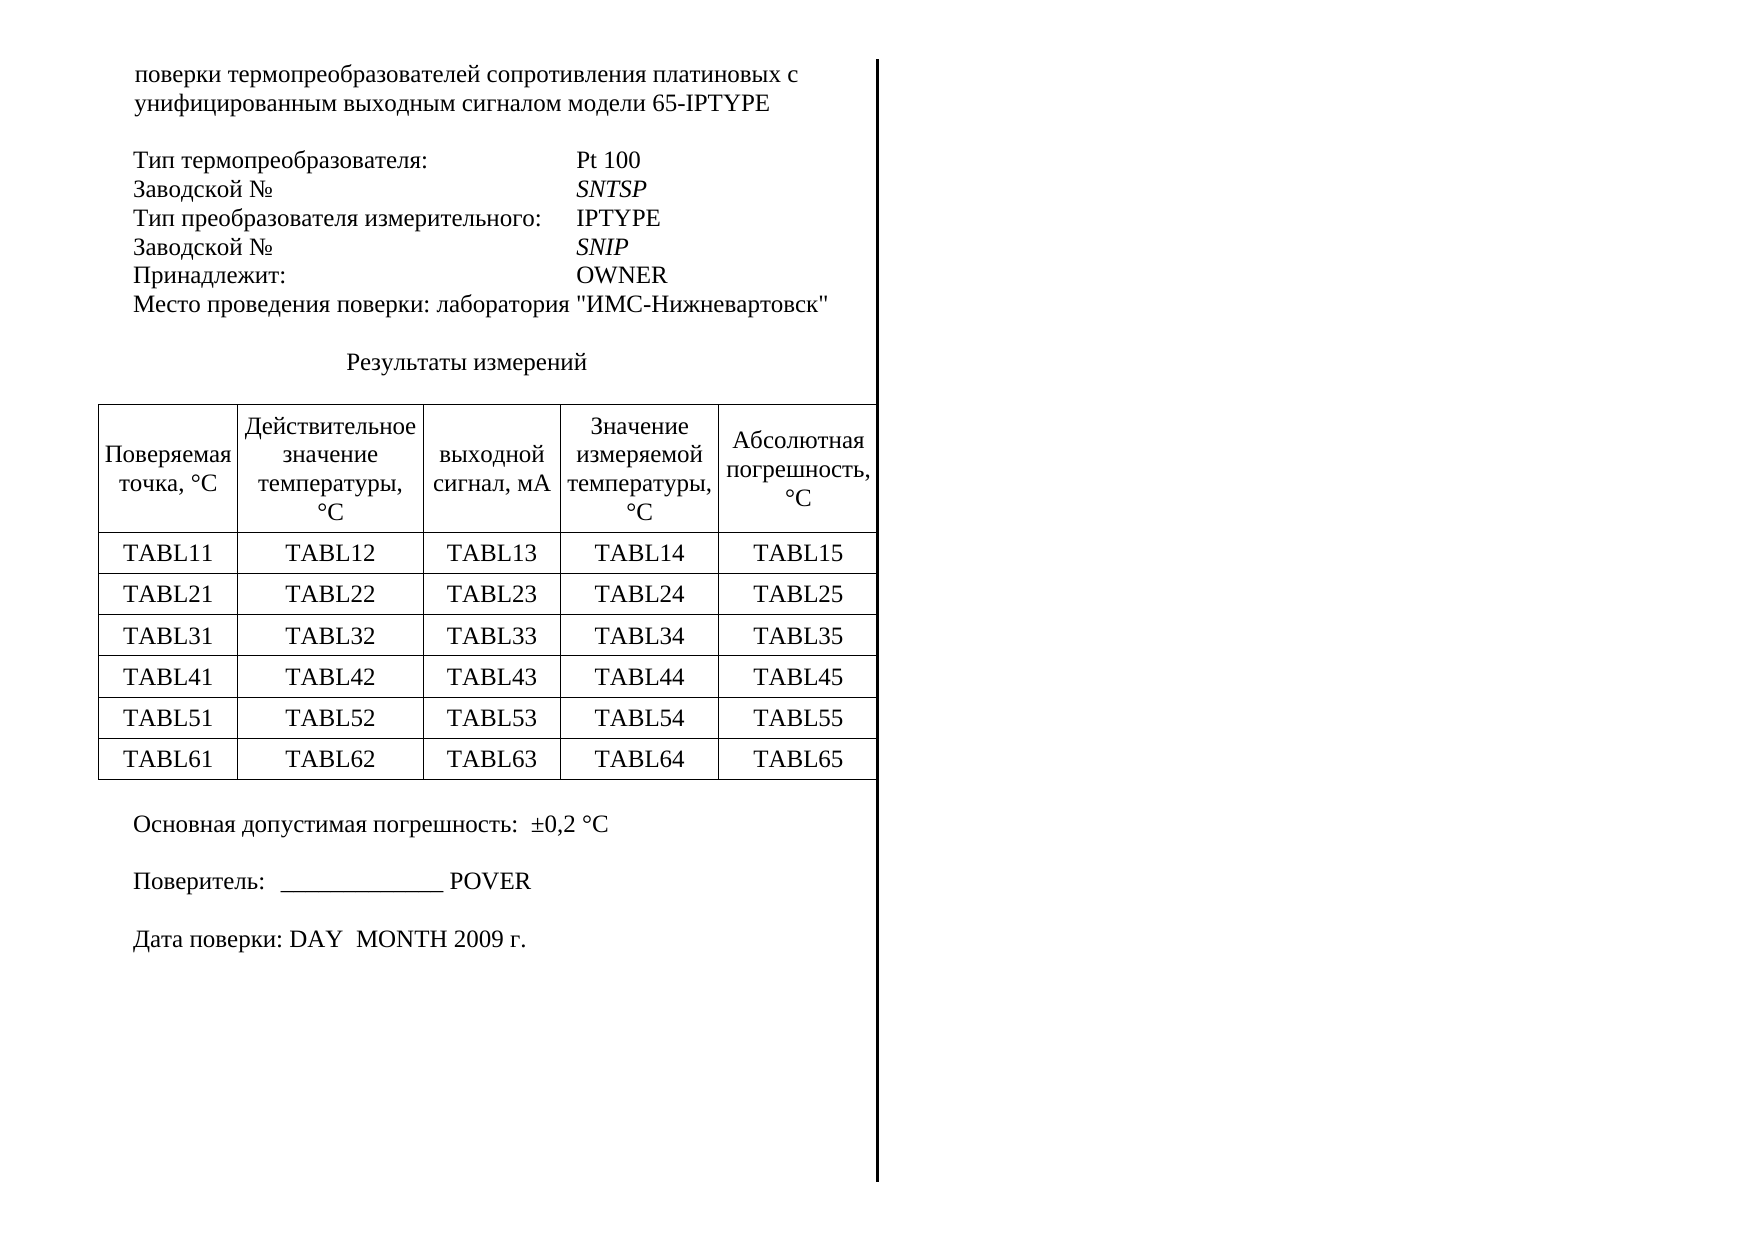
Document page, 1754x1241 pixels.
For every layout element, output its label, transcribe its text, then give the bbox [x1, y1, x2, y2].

table_cell TABL22 [238, 574, 423, 614]
table_cell TABL21 [99, 574, 237, 614]
table_cell TABL32 [238, 615, 423, 655]
text Принадлежит: OWNER [59, 260, 874, 289]
text Основная допустимая погрешность: ±0,2 °C [59, 809, 874, 838]
table_cell TABL11 [99, 533, 237, 573]
table_cell TABL41 [99, 656, 237, 697]
table_header Поверяемая точка, °C [99, 405, 237, 532]
table_cell TABL23 [424, 574, 560, 614]
table_cell TABL25 [719, 574, 876, 614]
table_header Действительное значение температуры, °C [238, 405, 423, 532]
table_cell TABL12 [238, 533, 423, 573]
table_cell TABL34 [561, 615, 718, 655]
table_cell TABL55 [719, 698, 876, 738]
table_cell TABL44 [561, 656, 718, 697]
table_cell TABL53 [424, 698, 560, 738]
table_cell TABL33 [424, 615, 560, 655]
text Поверитель: _____________ POVER [59, 866, 874, 895]
table_header Значение измеряемой температуры, °C [561, 405, 718, 532]
table_cell TABL31 [99, 615, 237, 655]
table_cell TABL52 [238, 698, 423, 738]
table_cell TABL65 [719, 739, 876, 779]
table_cell TABL64 [561, 739, 718, 779]
table_cell TABL51 [99, 698, 237, 738]
text Тип термопреобразователя: Pt 100 [59, 145, 874, 174]
text Дата поверки: DAY MONTH 2009 г. [59, 924, 874, 981]
table_cell TABL24 [561, 574, 718, 614]
table_cell TABL61 [99, 739, 237, 779]
table_cell TABL35 [719, 615, 876, 655]
text поверки термопреобразователей сопротивления платиновых с унифицированным выходным сигналом модели 65-IPTYPE [59, 59, 874, 117]
table_cell TABL13 [424, 533, 560, 573]
table_header Абсолютная погрешность, °C [719, 405, 876, 532]
table_cell TABL14 [561, 533, 718, 573]
text Место проведения поверки: лаборатория "ИМС-Нижневартовск" [59, 289, 874, 347]
table_cell TABL42 [238, 656, 423, 697]
table_cell TABL54 [561, 698, 718, 738]
table_cell TABL15 [719, 533, 876, 573]
text Тип преобразователя измерительного: IPTYPE [59, 203, 874, 232]
table_cell TABL63 [424, 739, 560, 779]
table_cell TABL62 [238, 739, 423, 779]
table_header выходной сигнал, мА [424, 405, 560, 532]
table_cell TABL43 [424, 656, 560, 697]
text Заводской № SNIP [59, 232, 874, 260]
text Результаты измерений [59, 347, 874, 375]
text Заводской № SNTSP [59, 174, 874, 203]
table_cell TABL45 [719, 656, 876, 697]
